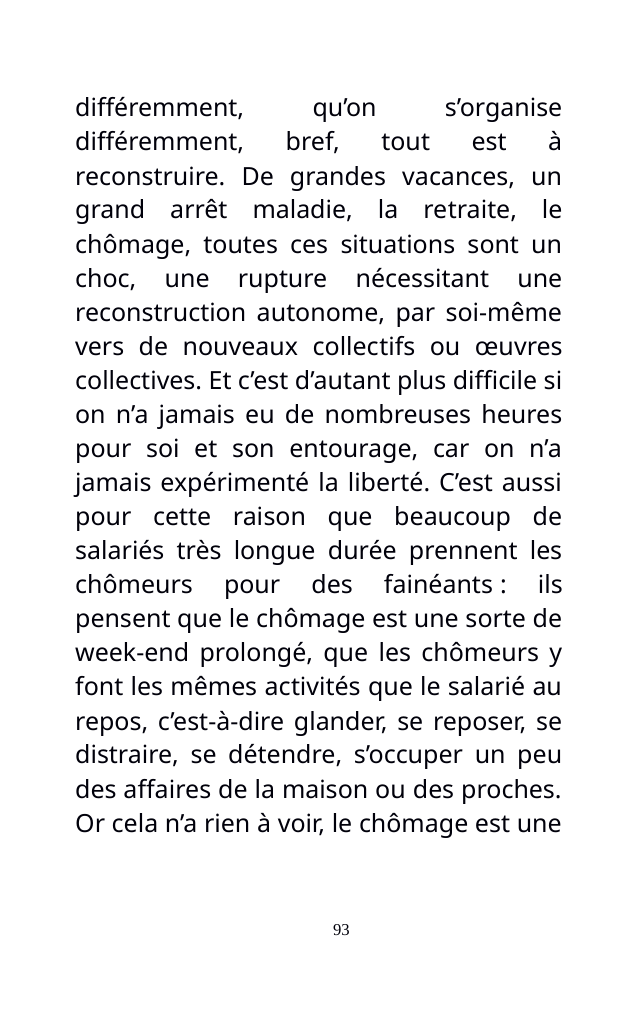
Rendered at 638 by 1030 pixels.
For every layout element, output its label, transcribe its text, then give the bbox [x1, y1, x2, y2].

text différemment, qu’on s’organise différemment, bref, tout est à reconstruire. De grandes vacances, un grand arrêt maladie, la re­traite, le chômage, toutes ces situations sont un choc, une rupture nécessitant une reconstruction autonome, par soi-même vers de nouveaux collec­tifs ou œuvres collectives. Et c’est d’autant plus difficile si on n’a jamais eu de nombreuses heures pour soi et son entourage, car on n’a jamais expérimenté la liberté. C’est aussi pour cette rai­son que beaucoup de salariés très longue durée prennent les chômeurs pour des fainéants : ils pensent que le chômage est une sorte de week-end prolongé, que les chômeurs y font les mêmes ac­tivités que le salarié au repos, c’est-à-dire glander, se reposer, se distraire, se détendre, s’occuper un peu des affaires de la maison ou des proches. Or cela n’a rien à voir, le chômage est une [75, 90, 562, 839]
